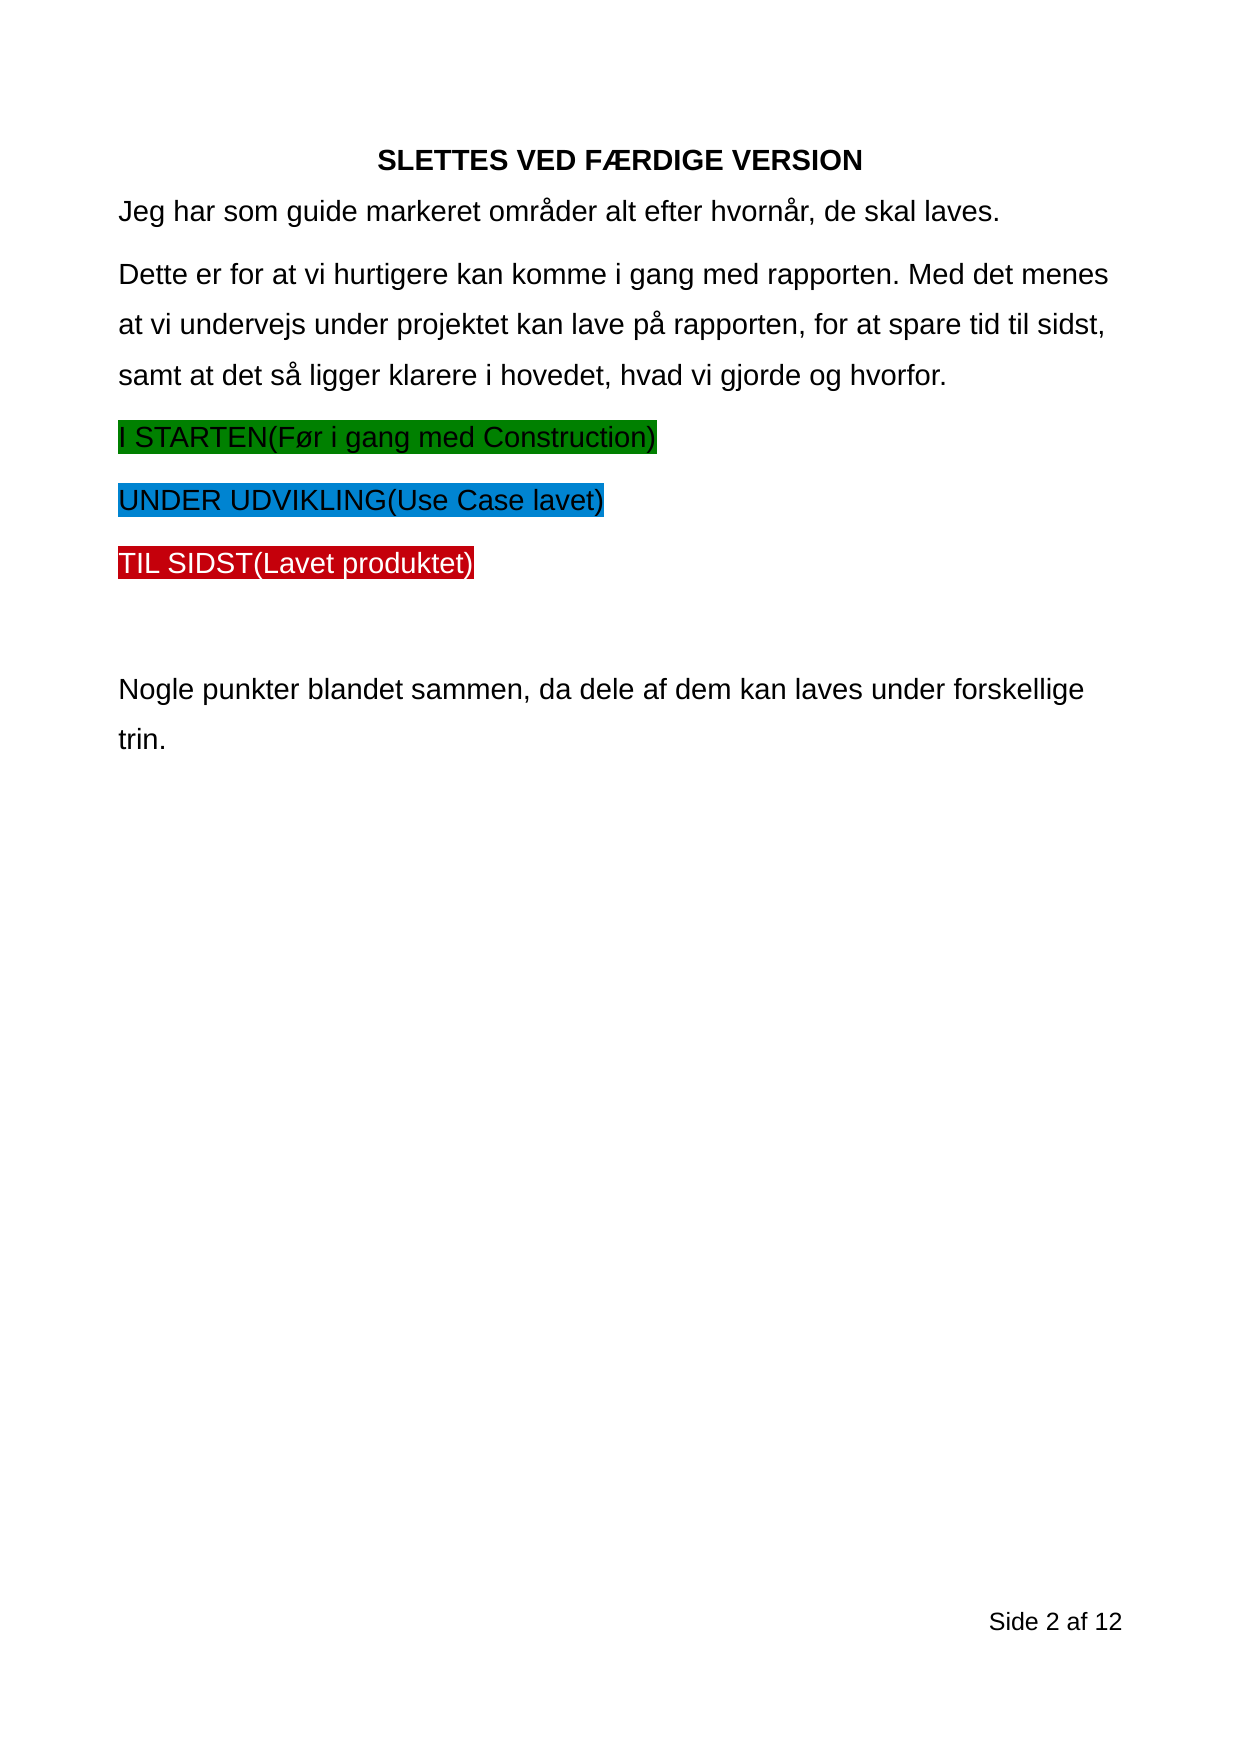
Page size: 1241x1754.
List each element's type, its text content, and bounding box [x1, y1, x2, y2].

text TIL SIDST(Lavet produktet) [118, 546, 1122, 579]
text Nogle punkter blandet sammen, da dele af dem kan laves under forskellige trin. [118, 672, 1122, 756]
text I STARTEN(Før i gang med Construction) [118, 420, 1122, 454]
subtitle SLETTES VED FÆRDIGE VERSION [118, 143, 1122, 177]
text Jeg har som guide markeret områder alt efter hvornår, de skal laves. [118, 194, 1122, 228]
text Dette er for at vi hurtigere kan komme i gang med rapporten. Med det menes at vi undervejs under projektet kan lave på rapporten, for at spare tid til sidst, samt at det så ligger klarere i hovedet, hvad vi gjorde og hvorfor. [118, 257, 1122, 391]
text UNDER UDVIKLING(Use Case lavet) [118, 483, 1122, 517]
